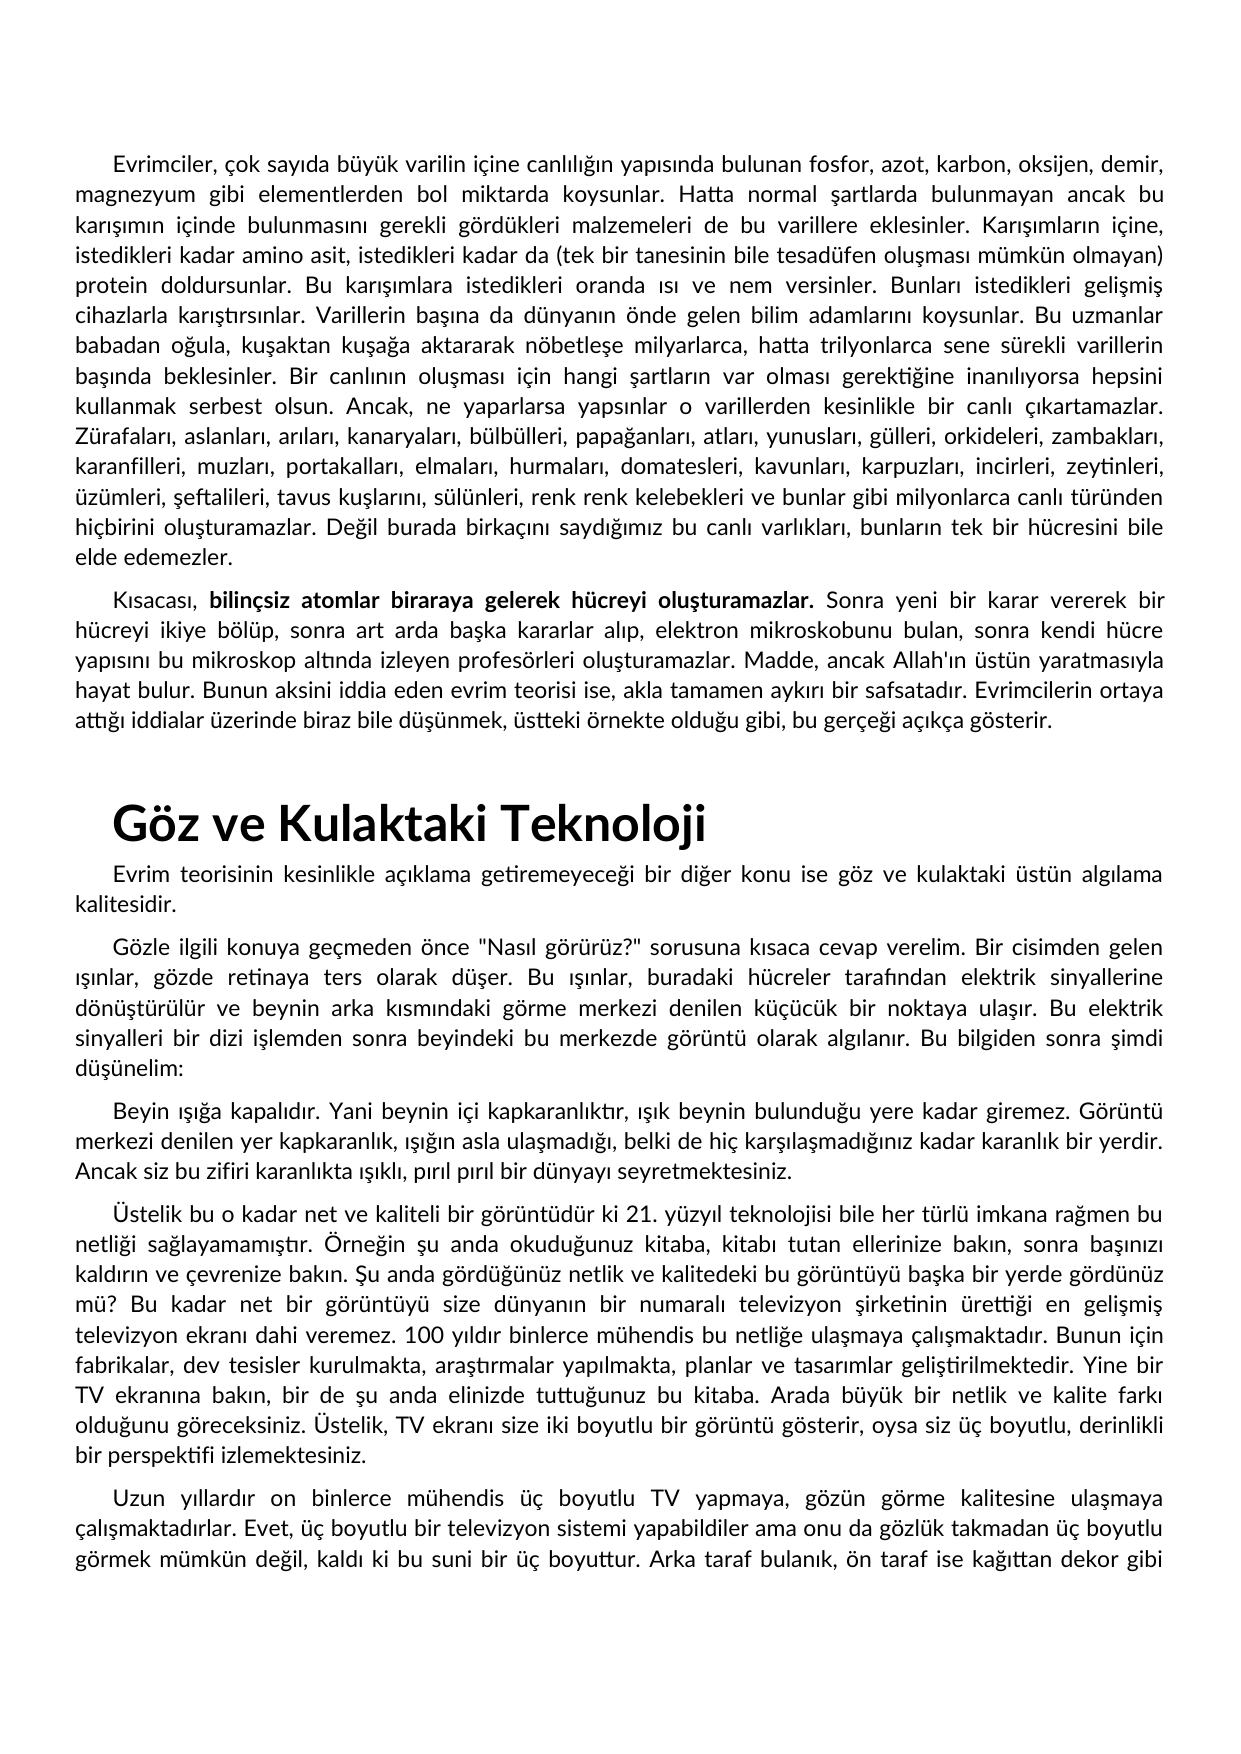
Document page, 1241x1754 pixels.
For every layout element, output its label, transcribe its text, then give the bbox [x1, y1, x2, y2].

text Kısacası, bilinçsiz atomlar biraraya gelerek hücreyi oluşturamazlar. Sonra yeni bir karar vererek bir hücreyi ikiye bölüp, sonra art arda başka kararlar alıp, elektron mikroskobunu bulan, sonra kendi hücre yapısını bu mikroskop altında izleyen profesörleri oluşturamazlar. Madde, ancak Allah'ın üstün yaratmasıyla hayat bulur. Bunun aksini iddia eden evrim teorisi ise, akla tamamen aykırı bir safsatadır. Evrimcilerin ortaya attığı iddialar üzerinde biraz bile düşünmek, üstteki örnekte olduğu gibi, bu gerçeği açıkça gösterir. [75, 585, 1165, 734]
text Beyin ışığa kapalıdır. Yani beynin içi kapkaranlıktır, ışık beynin bulunduğu yere kadar giremez. Görüntü merkezi denilen yer kapkaranlık, ışığın asla ulaşmadığı, belki de hiç karşılaşmadığınız kadar karanlık bir yerdir. Ancak siz bu zifiri karanlıkta ışıklı, pırıl pırıl bir dünyayı seyretmektesiniz. [75, 1096, 1165, 1184]
text Evrim teorisinin kesinlikle açıklama getiremeyeceği bir diğer konu ise göz ve kulaktaki üstün algılama kalitesidir. [75, 860, 1165, 918]
text Gözle ilgili konuya geçmeden önce "Nasıl görürüz?" sorusuna kısaca cevap verelim. Bir cisimden gelen ışınlar, gözde retinaya ters olarak düşer. Bu ışınlar, buradaki hücreler tarafından elektrik sinyallerine dönüştürülür ve beynin arka kısmındaki görme merkezi denilen küçücük bir noktaya ulaşır. Bu elektrik sinyalleri bir dizi işlemden sonra beyindeki bu merkezde görüntü olarak algılanır. Bu bilgiden sonra şimdi düşünelim: [75, 933, 1165, 1081]
text Üstelik bu o kadar net ve kaliteli bir görüntüdür ki 21. yüzyıl teknolojisi bile her türlü imkana rağmen bu netliği sağlayamamıştır. Örneğin şu anda okuduğunuz kitaba, kitabı tutan ellerinize bakın, sonra başınızı kaldırın ve çevrenize bakın. Şu anda gördüğünüz netlik ve kalitedeki bu görüntüyü başka bir yerde gördünüz mü? Bu kadar net bir görüntüyü size dünyanın bir numaralı televizyon şirketinin ürettiği en gelişmiş televizyon ekranı dahi veremez. 100 yıldır binlerce mühendis bu netliğe ulaşmaya çalışmaktadır. Bunun için fabrikalar, dev tesisler kurulmakta, araştırmalar yapılmakta, planlar ve tasarımlar geliştirilmektedir. Yine bir TV ekranına bakın, bir de şu anda elinizde tuttuğunuz bu kitaba. Arada büyük bir netlik ve kalite farkı olduğunu göreceksiniz. Üstelik, TV ekranı size iki boyutlu bir görüntü gösterir, oysa siz üç boyutlu, derinlikli bir perspektifi izlemektesiniz. [75, 1199, 1165, 1469]
text Uzun yıllardır on binlerce mühendis üç boyutlu TV yapmaya, gözün görme kalitesine ulaşmaya çalışmaktadırlar. Evet, üç boyutlu bir televizyon sistemi yapabildiler ama onu da gözlük takmadan üç boyutlu görmek mümkün değil, kaldı ki bu suni bir üç boyuttur. Arka taraf bulanık, ön taraf ise kağıttan dekor gibi [75, 1484, 1165, 1572]
text Evrimciler, çok sayıda büyük varilin içine canlılığın yapısında bulunan fosfor, azot, karbon, oksijen, demir, magnezyum gibi elementlerden bol miktarda koysunlar. Hatta normal şartlarda bulunmayan ancak bu karışımın içinde bulunmasını gerekli gördükleri malzemeleri de bu varillere eklesinler. Karışımların içine, istedikleri kadar amino asit, istedikleri kadar da (tek bir tanesinin bile tesadüfen oluşması mümkün olmayan) protein doldursunlar. Bu karışımlara istedikleri oranda ısı ve nem versinler. Bunları istedikleri gelişmiş cihazlarla karıştırsınlar. Varillerin başına da dünyanın önde gelen bilim adamlarını koysunlar. Bu uzmanlar babadan oğula, kuşaktan kuşağa aktararak nöbetleşe milyarlarca, hatta trilyonlarca sene sürekli varillerin başında beklesinler. Bir canlının oluşması için hangi şartların var olması gerektiğine inanılıyorsa hepsini kullanmak serbest olsun. Ancak, ne yaparlarsa yapsınlar o varillerden kesinlikle bir canlı çıkartamazlar. Zürafaları, aslanları, arıları, kanaryaları, bülbülleri, papağanları, atları, yunusları, gülleri, orkideleri, zambakları, karanfilleri, muzları, portakalları, elmaları, hurmaları, domatesleri, kavunları, karpuzları, incirleri, zeytinleri, üzümleri, şeftalileri, tavus kuşlarını, sülünleri, renk renk kelebekleri ve bunlar gibi milyonlarca canlı türünden hiçbirini oluşturamazlar. Değil burada birkaçını saydığımız bu canlı varlıkları, bunların tek bir hücresini bile elde edemezler. [75, 150, 1165, 570]
subtitle Göz ve Kulaktaki Teknoloji [112, 792, 1165, 852]
